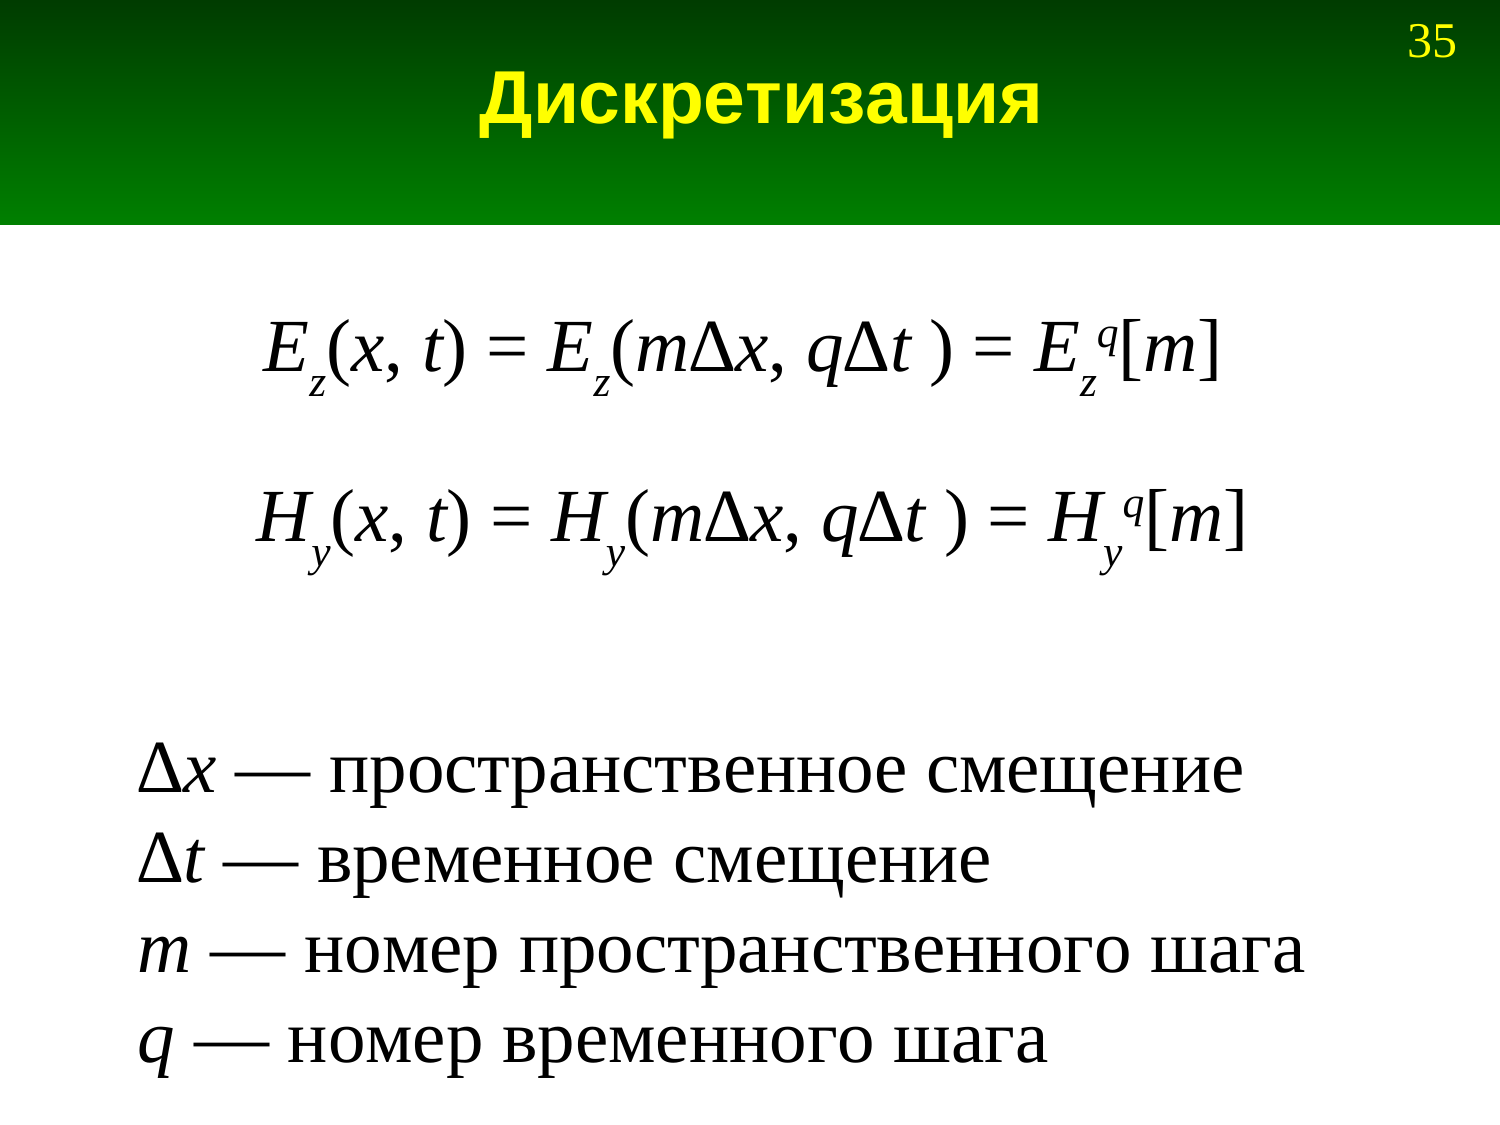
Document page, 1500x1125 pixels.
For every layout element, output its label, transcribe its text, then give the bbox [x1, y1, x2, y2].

text_box Hy(x, t) = Hy(m∆x, q∆t ) = Hyq[m] [242, 459, 1294, 609]
text_box Ez(x, t) = Ez(m∆x, q∆t ) = Ezq[m] [248, 289, 1276, 415]
text_box ∆x — пространственное смещение ∆t — временное смещение m — номер пространственного шага q — номер временного шага [123, 710, 1335, 1085]
title Дискретизация [123, 0, 1399, 188]
